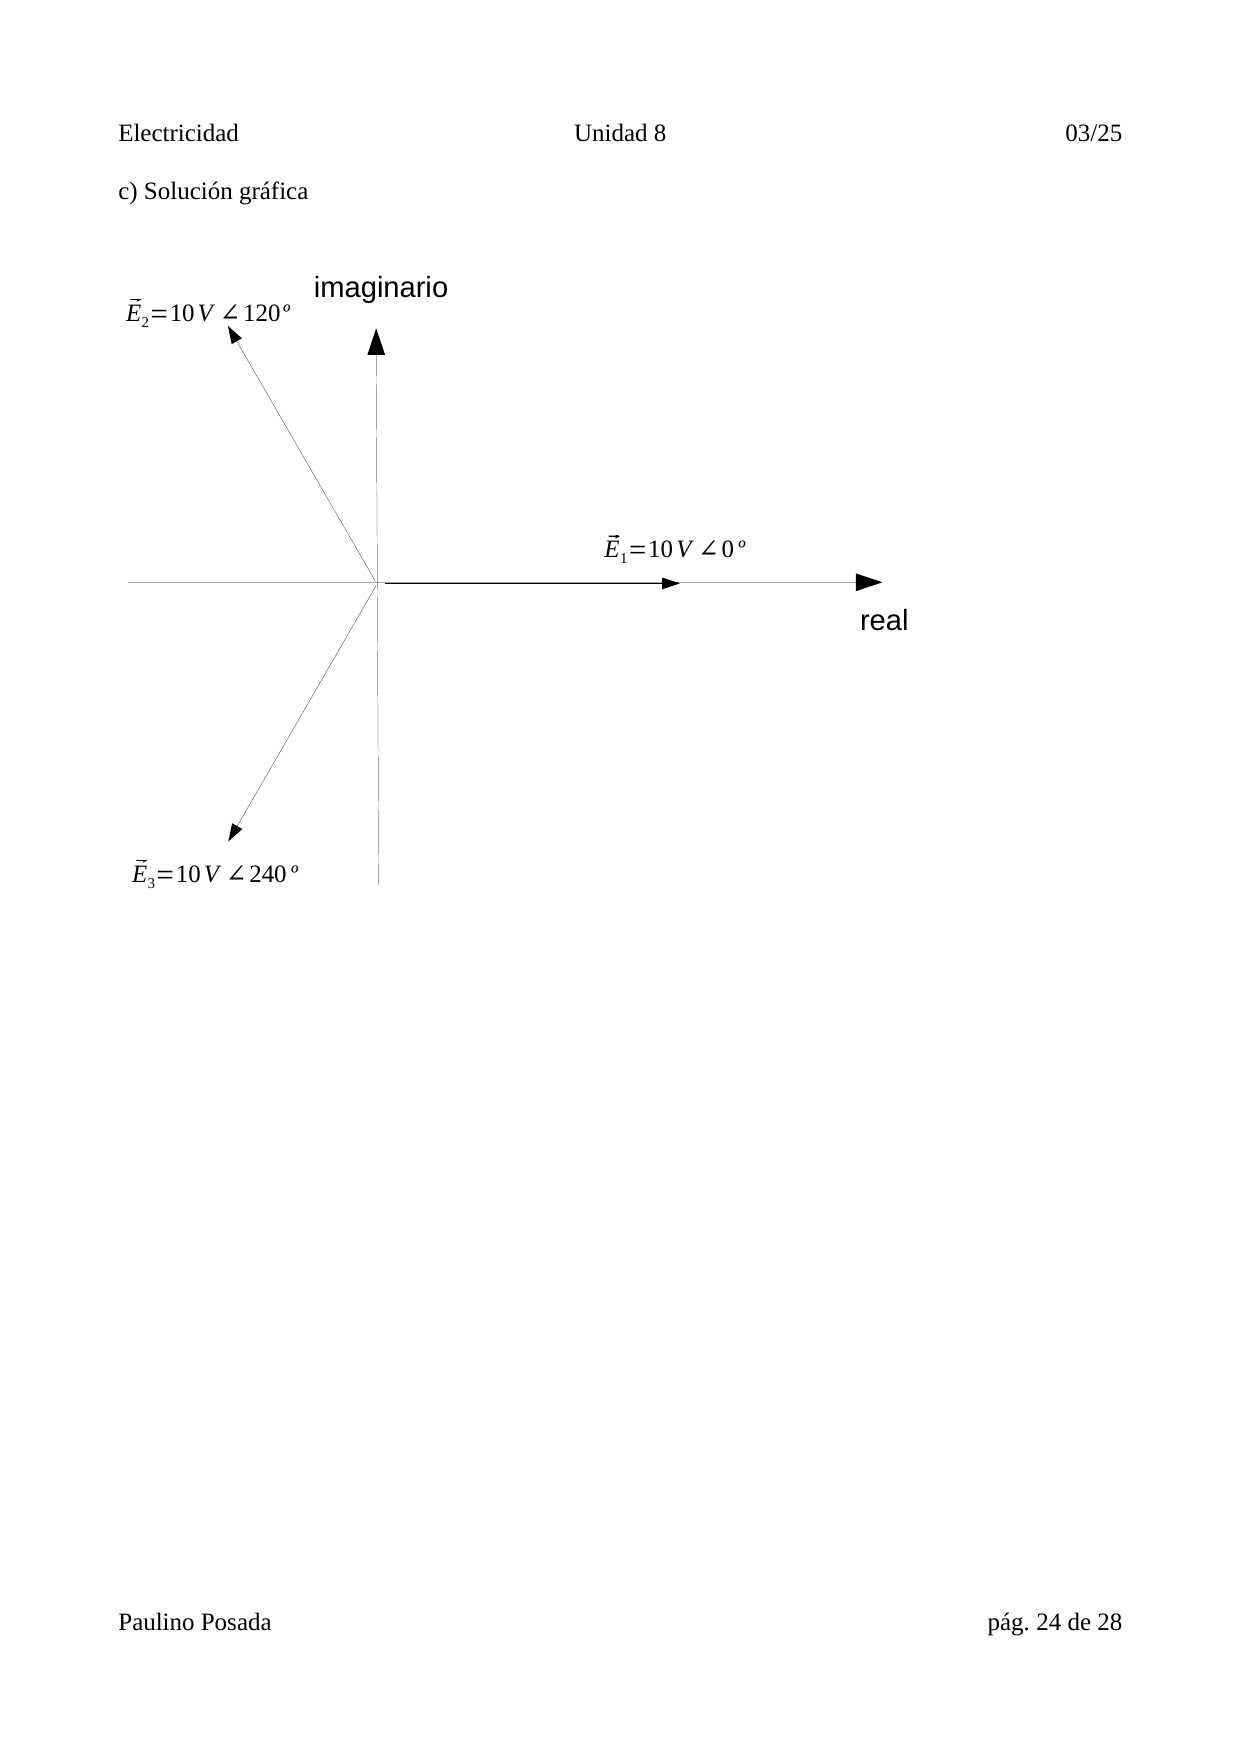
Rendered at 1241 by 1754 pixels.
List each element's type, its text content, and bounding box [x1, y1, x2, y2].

text c) Solución gráfica [118, 176, 1122, 205]
